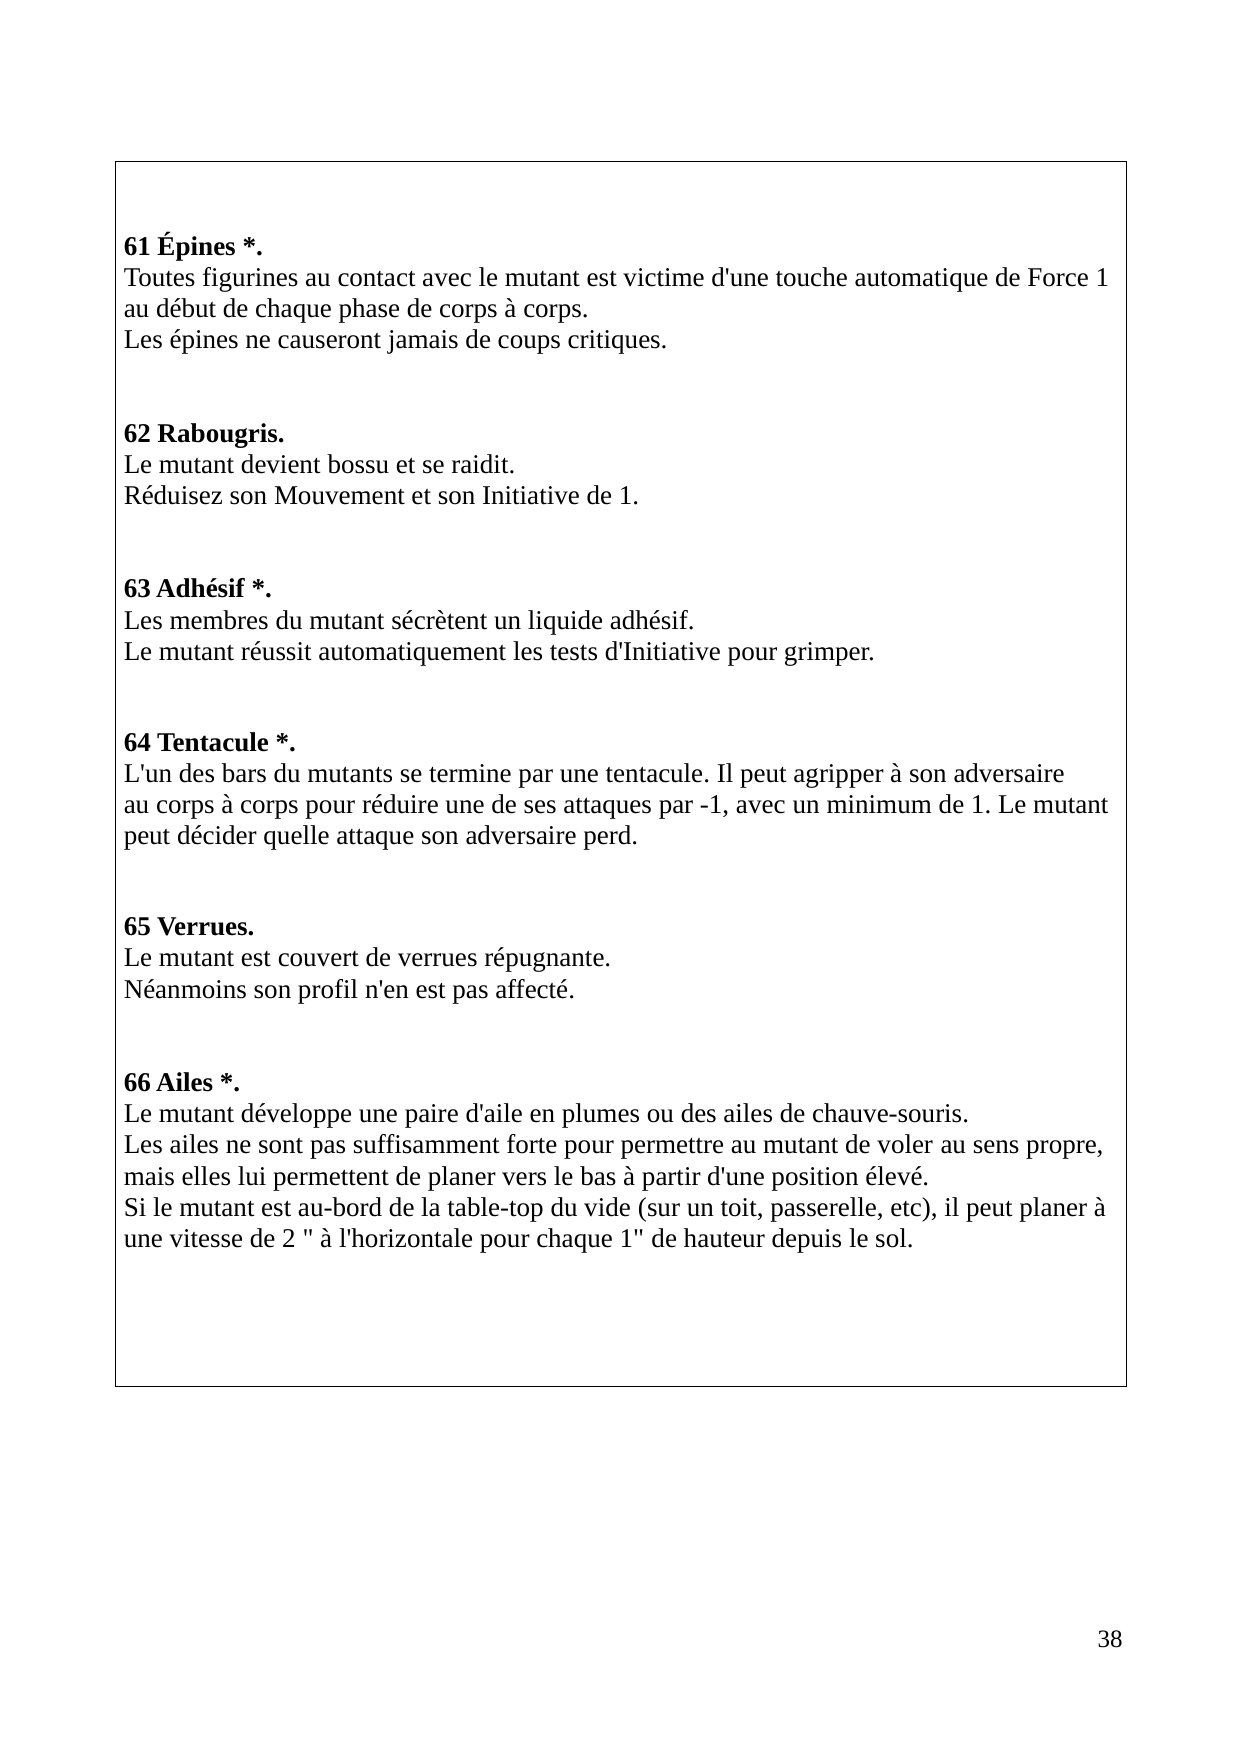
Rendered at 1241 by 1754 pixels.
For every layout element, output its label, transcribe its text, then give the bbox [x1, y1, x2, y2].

text 66 Ailes *. [123, 1066, 1117, 1097]
text Le mutant devient bossu et se raidit. [123, 448, 1117, 479]
text Réduisez son Mouvement et son Initiative de 1. [123, 479, 1117, 541]
text Le mutant est couvert de verrues répugnante. Néanmoins son profil n'en est pas affecté. [123, 942, 1117, 1035]
text Les membres du mutant sécrètent un liquide adhésif. [123, 604, 1117, 635]
text 62 Rabougris. [123, 417, 1117, 448]
text Les ailes ne sont pas suffisamment forte pour permettre au mutant de voler au sens propre, mais elles lui permettent de planer vers le bas à partir d'une position élevé. [123, 1128, 1117, 1191]
text Si le mutant est au-bord de la table-top du vide (sur un toit, passerelle, etc), il peut planer à une vitesse de 2 " à l'horizontale pour chaque 1" de hauteur depuis le sol. [123, 1191, 1117, 1253]
text 63 Adhésif *. [123, 573, 1117, 604]
text Le mutant réussit automatiquement les tests d'Initiative pour grimper. [123, 635, 1117, 695]
text Le mutant développe une paire d'aile en plumes ou des ailes de chauve-souris. [123, 1097, 1117, 1128]
text 65 Verrues. [123, 910, 1117, 942]
text 64 Tentacule *. [123, 726, 1117, 757]
text L'un des bars du mutants se termine par une tentacule. Il peut agripper à son adversaire au corps à corps pour réduire une de ses attaques par -1, avec un minimum de 1. Le mutant peut décider quelle attaque son adversaire perd. [123, 757, 1117, 879]
text Toutes figurines au contact avec le mutant est victime d'une touche automatique de Force 1 au début de chaque phase de corps à corps. Les épines ne causeront jamais de coups critiques. [123, 261, 1117, 386]
text 61 Épines *. [123, 230, 1117, 261]
